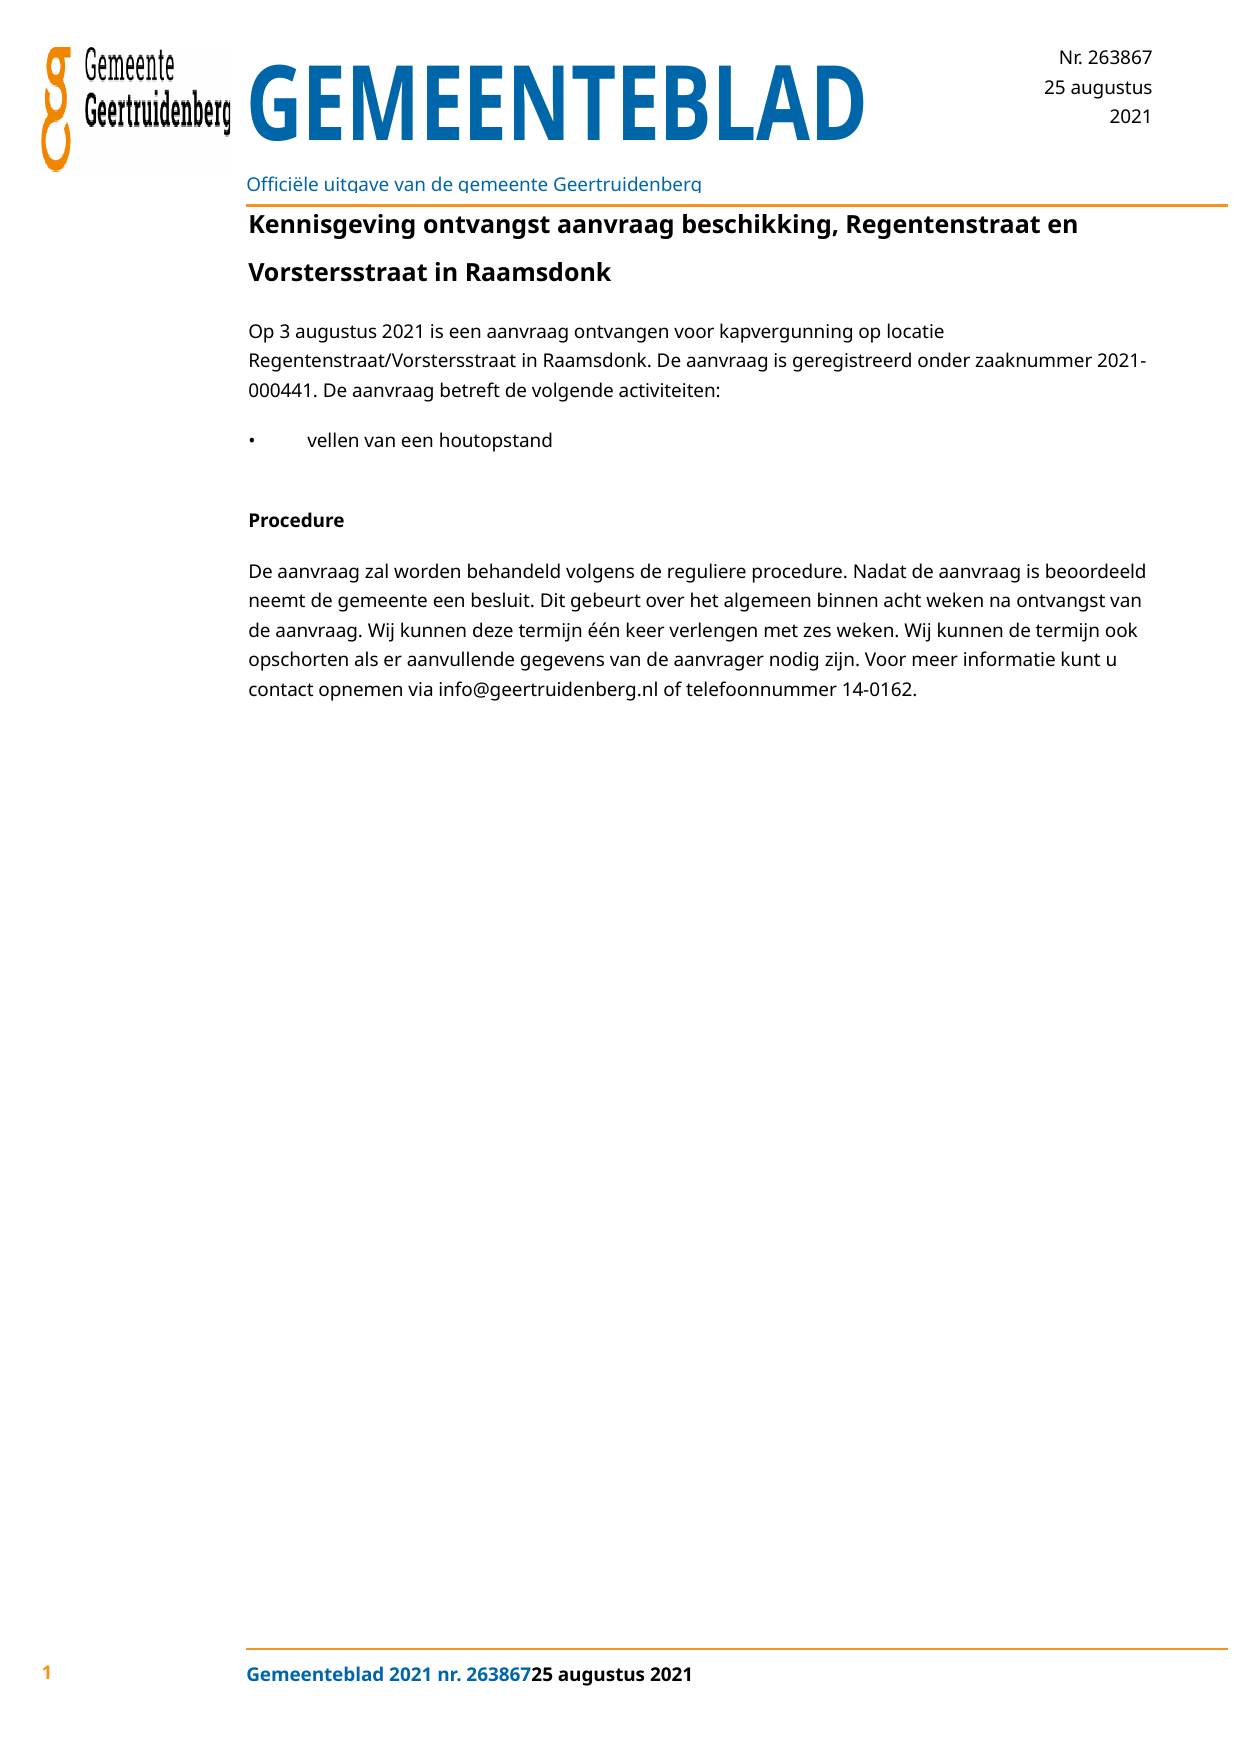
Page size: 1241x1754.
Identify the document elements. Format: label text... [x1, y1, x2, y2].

text Procedure [248, 507, 1152, 533]
list vellen van een houtopstand [248, 427, 1152, 453]
picture [41, 47, 231, 172]
text Kennisgeving ontvangst aanvraag beschikking, Regentenstraat en Vorstersstraat in Raamsdonk [248, 207, 1152, 288]
text Op 3 augustus 2021 is een aanvraag ontvangen voor kapvergunning op locatie Regentenstraat/Vorstersstraat in Raamsdonk. De aanvraag is geregistreerd onder zaaknummer 2021-000441. De aanvraag betreft de volgende activiteiten: [248, 318, 1152, 403]
text De aanvraag zal worden behandeld volgens de reguliere procedure. Nadat de aanvraag is beoordeeld neemt de gemeente een besluit. Dit gebeurt over het algemeen binnen acht weken na ontvangst van de aanvraag. Wij kunnen deze termijn één keer verlengen met zes weken. Wij kunnen de termijn ook opschorten als er aanvullende gegevens van de aanvrager nodig zijn. Voor meer informatie kunt u contact opnemen via info@geertruidenberg.nl of telefoonnummer 14-0162. [248, 558, 1152, 702]
